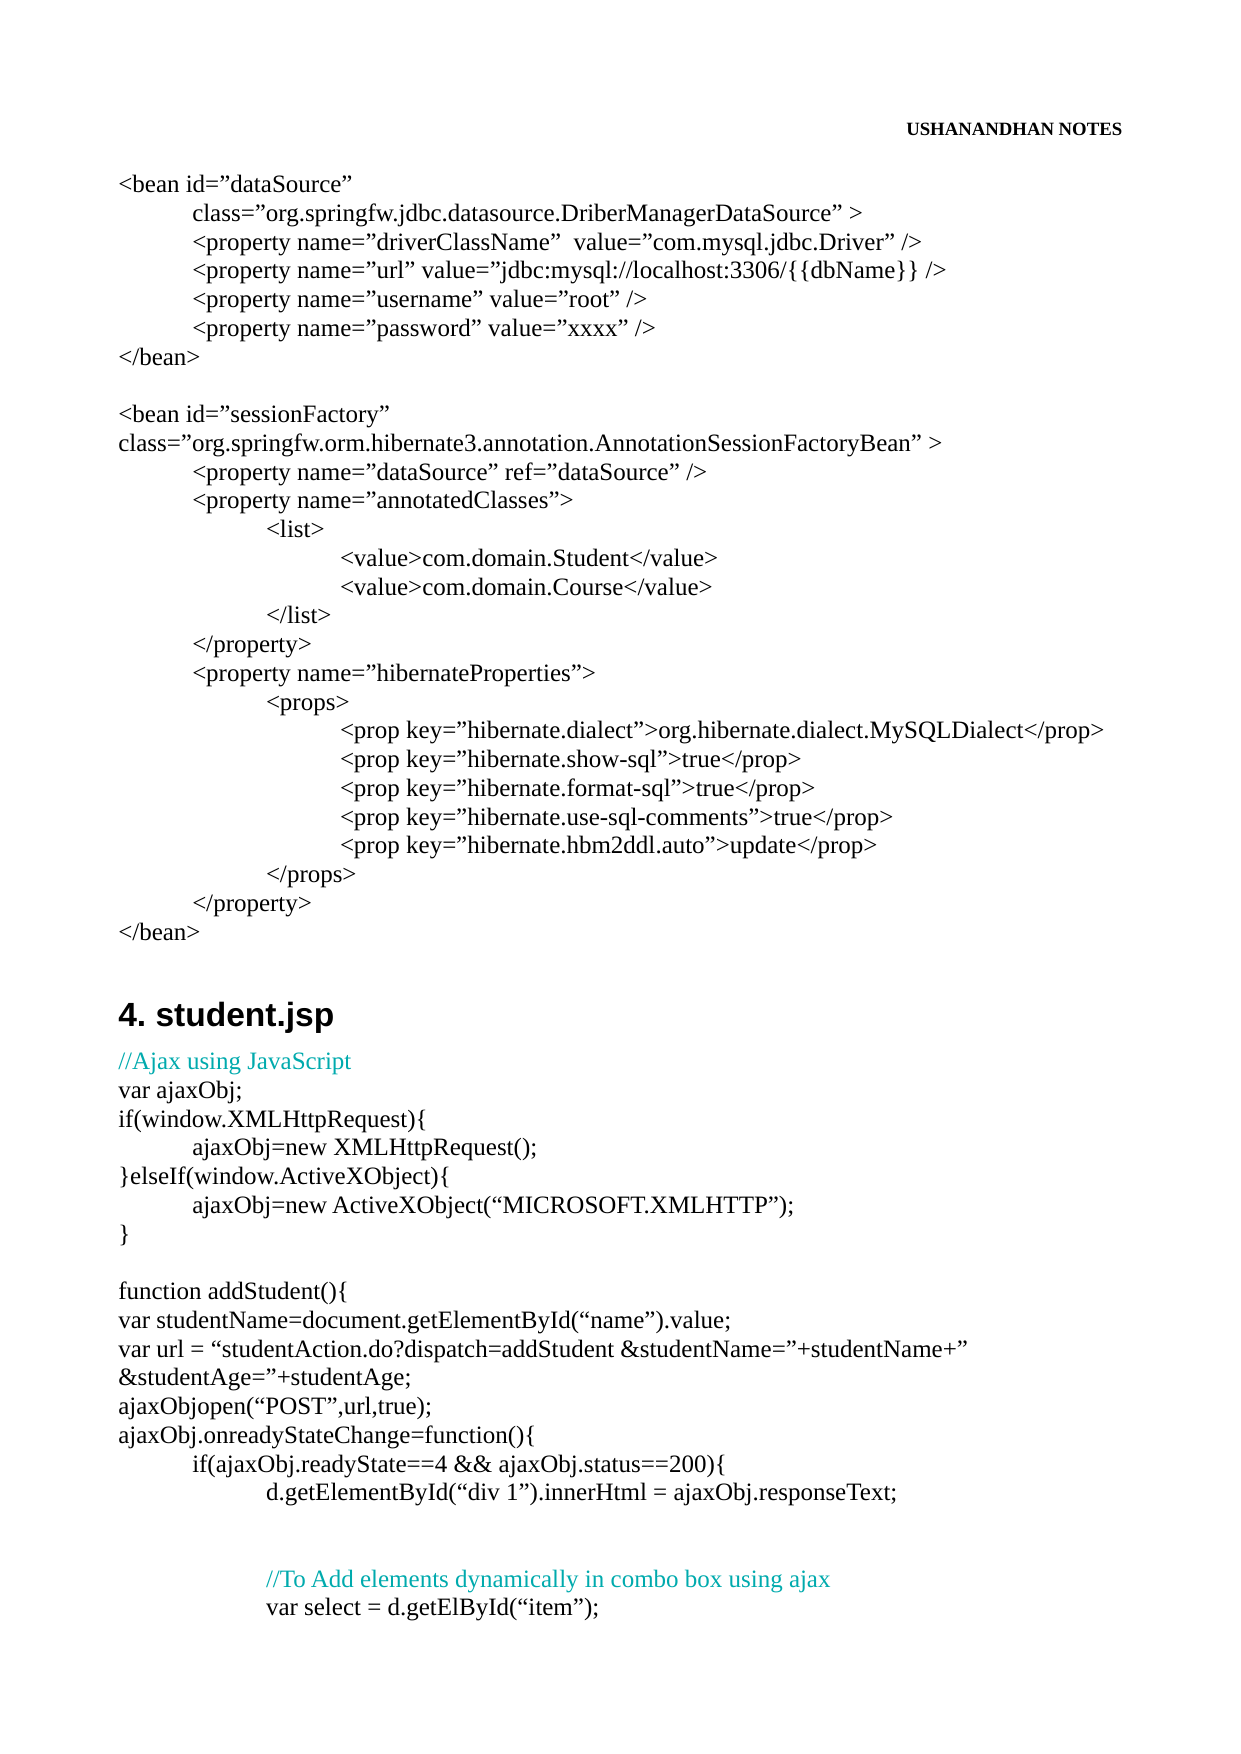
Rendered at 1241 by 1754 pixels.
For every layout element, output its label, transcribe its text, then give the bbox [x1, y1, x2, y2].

text <property name=”url” value=”jdbc:mysql://localhost:3306/{{dbName}} /> [118, 255, 1122, 284]
text var studentName=document.getElementById(“name”).value; [118, 1305, 1122, 1334]
text var select = d.getElById(“item”); [118, 1592, 1122, 1621]
subtitle 4. student.jsp [118, 995, 1122, 1034]
text <value>com.domain.Course</value> [118, 572, 1122, 600]
text ajaxObj=new XMLHttpRequest(); [118, 1132, 1122, 1161]
text if(window.XMLHttpRequest){ [118, 1104, 1122, 1132]
text <value>com.domain.Student</value> [118, 543, 1122, 572]
text <property name=”username” value=”root” /> [118, 284, 1122, 313]
text d.getElementById(“div 1”).innerHtml = ajaxObj.responseText; [118, 1477, 1122, 1506]
text var url = “studentAction.do?dispatch=addStudent &studentName=”+studentName+” &studentAge=”+studentAge; [118, 1334, 1122, 1391]
text if(ajaxObj.readyState==4 && ajaxObj.status==200){ [118, 1449, 1122, 1477]
text <property name=”password” value=”xxxx” /> [118, 313, 1122, 342]
text </property> [118, 888, 1122, 917]
text var ajaxObj; [118, 1075, 1122, 1104]
text <prop key=”hibernate.show-sql”>true</prop> [118, 744, 1122, 773]
text <prop key=”hibernate.use-sql-comments”>true</prop> [118, 802, 1122, 830]
text </list> [118, 600, 1122, 629]
text }elseIf(window.ActiveXObject){ [118, 1161, 1122, 1190]
text } [118, 1219, 1122, 1247]
text <props> [118, 687, 1122, 715]
text <list> [118, 514, 1122, 543]
text ajaxObjopen(“POST”,url,true); [118, 1391, 1122, 1420]
text </bean> [118, 917, 1122, 945]
text <property name=”driverClassName” value=”com.mysql.jdbc.Driver” /> [118, 227, 1122, 255]
text <bean id=”sessionFactory” class=”org.springfw.orm.hibernate3.annotation.AnnotationSessionFactoryBean” > [118, 399, 1122, 457]
text </property> [118, 629, 1122, 658]
text class=”org.springfw.jdbc.datasource.DriberManagerDataSource” > [118, 198, 1122, 227]
text <property name=”dataSource” ref=”dataSource” /> [118, 457, 1122, 485]
text ajaxObj.onreadyStateChange=function(){ [118, 1420, 1122, 1449]
text </props> [118, 859, 1122, 888]
text //Ajax using JavaScript [118, 1046, 1122, 1075]
text <bean id=”dataSource” [118, 169, 1122, 198]
text ajaxObj=new ActiveXObject(“MICROSOFT.XMLHTTP”); [118, 1190, 1122, 1219]
text function addStudent(){ [118, 1276, 1122, 1305]
text <prop key=”hibernate.hbm2ddl.auto”>update</prop> [118, 830, 1122, 859]
text <prop key=”hibernate.dialect”>org.hibernate.dialect.MySQLDialect</prop> [118, 715, 1122, 744]
text <prop key=”hibernate.format-sql”>true</prop> [118, 773, 1122, 802]
text </bean> [118, 342, 1122, 370]
text //To Add elements dynamically in combo box using ajax [118, 1564, 1122, 1592]
text <property name=”hibernateProperties”> [118, 658, 1122, 687]
text <property name=”annotatedClasses”> [118, 485, 1122, 514]
